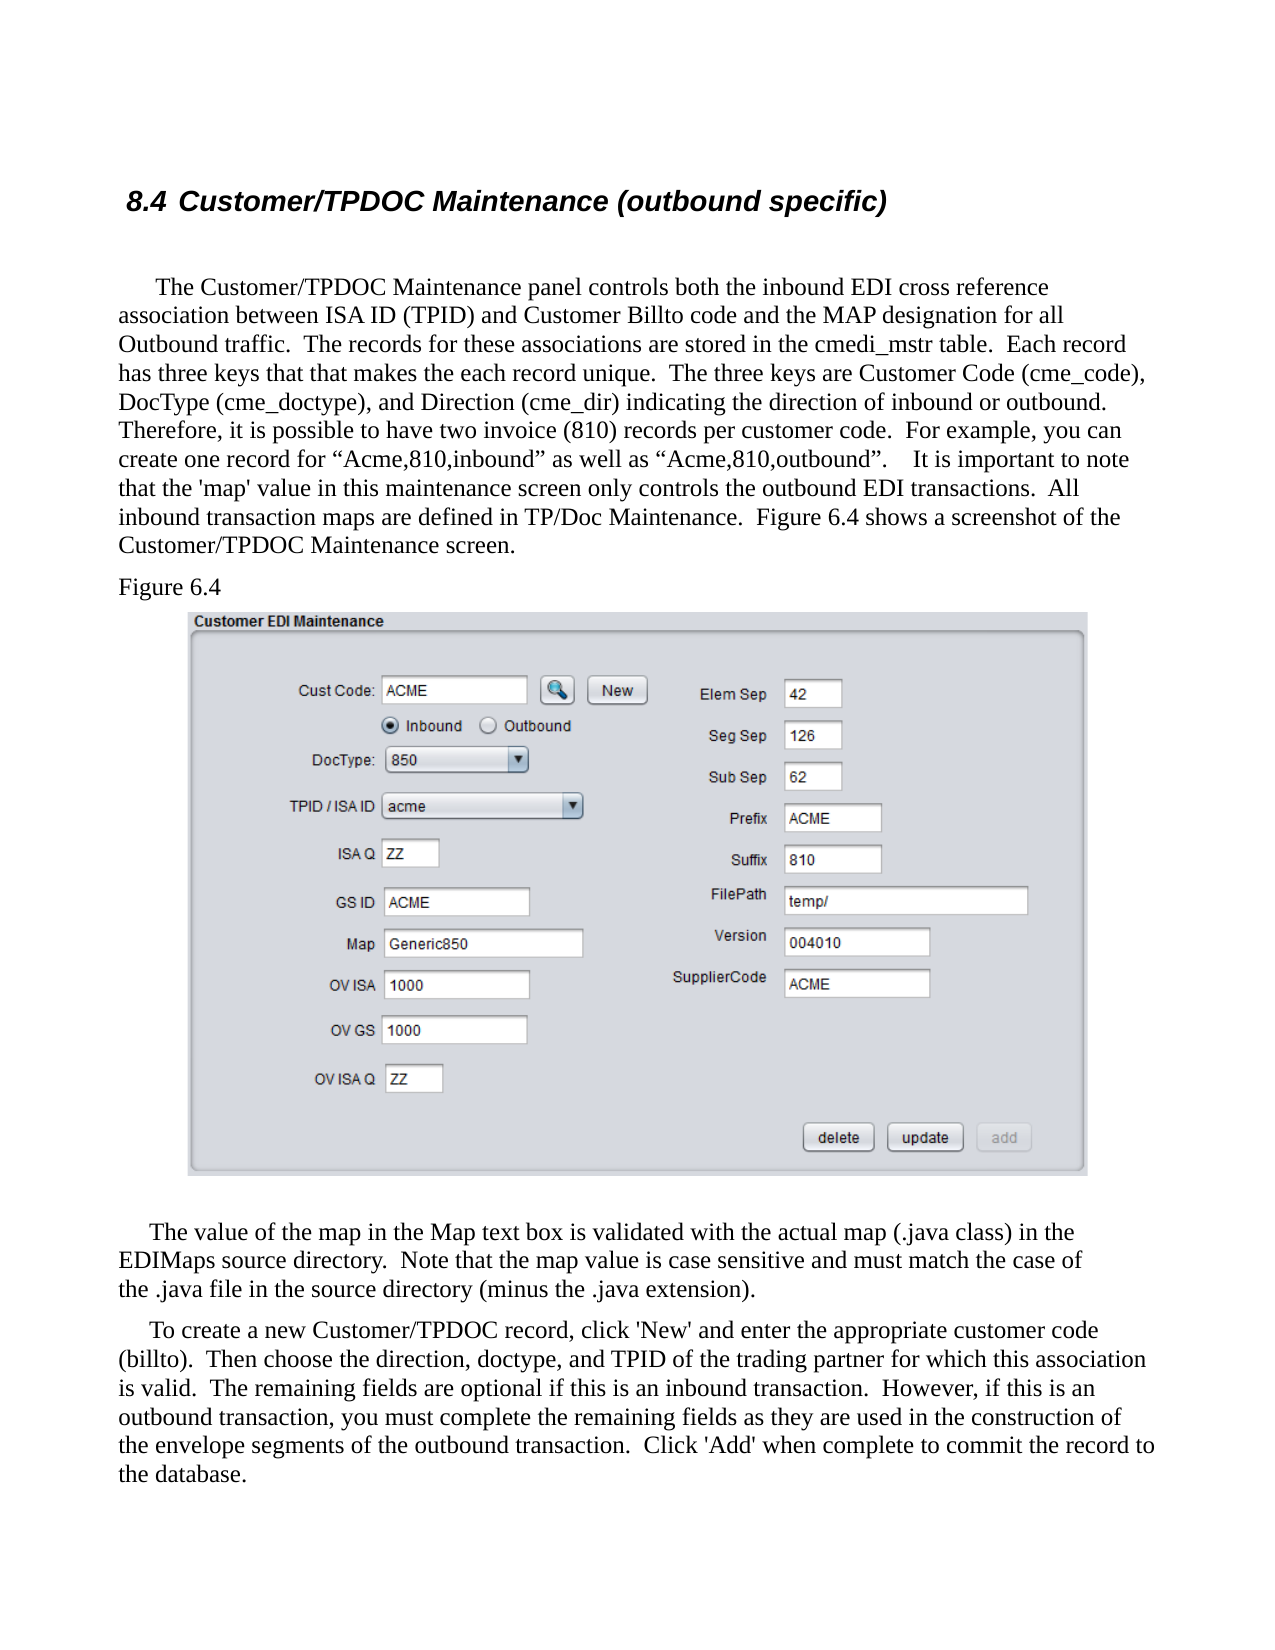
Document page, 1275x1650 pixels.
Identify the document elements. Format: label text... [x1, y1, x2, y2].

text Figure 6.4 [118, 572, 1157, 600]
text The Customer/TPDOC Maintenance panel controls both the inbound EDI cross reference association between ISA ID (TPID) and Customer Billto code and the MAP designation for all Outbound traffic. The records for these associations are stored in the cmedi_mstr table. Each record has three keys that that makes the each record unique. The three keys are Customer Code (cme_code), DocType (cme_doctype), and Direction (cme_dir) indicating the direction of inbound or outbound. Therefore, it is possible to have two invoice (810) records per customer code. For example, you can create one record for “Acme,810,inbound” as well as “Acme,810,outbound”. It is important to note that the 'map' value in this maintenance screen only controls the outbound EDI transactions. All inbound transaction maps are defined in TP/Doc Maintenance. Figure 6.4 shows a screenshot of the Customer/TPDOC Maintenance screen. [118, 272, 1157, 559]
text The value of the map in the Map text box is validated with the actual map (.java class) in the EDIMaps source directory. Note that the map value is case sensitive and must match the case of the .java file in the source directory (minus the .java extension). [118, 1217, 1157, 1303]
picture [187, 612, 1088, 1176]
subtitle Customer/TPDOC Maintenance (outbound specific) [118, 184, 1157, 218]
text To create a new Customer/TPDOC record, click 'New' and enter the appropriate customer code (billto). Then choose the direction, doctype, and TPID of the trading partner for which this association is valid. The remaining fields are optional if this is an inbound transaction. However, if this is an outbound transaction, you must complete the remaining fields as they are used in the construction of the envelope segments of the outbound transaction. Click 'Add' when complete to commit the record to the database. [118, 1315, 1157, 1488]
